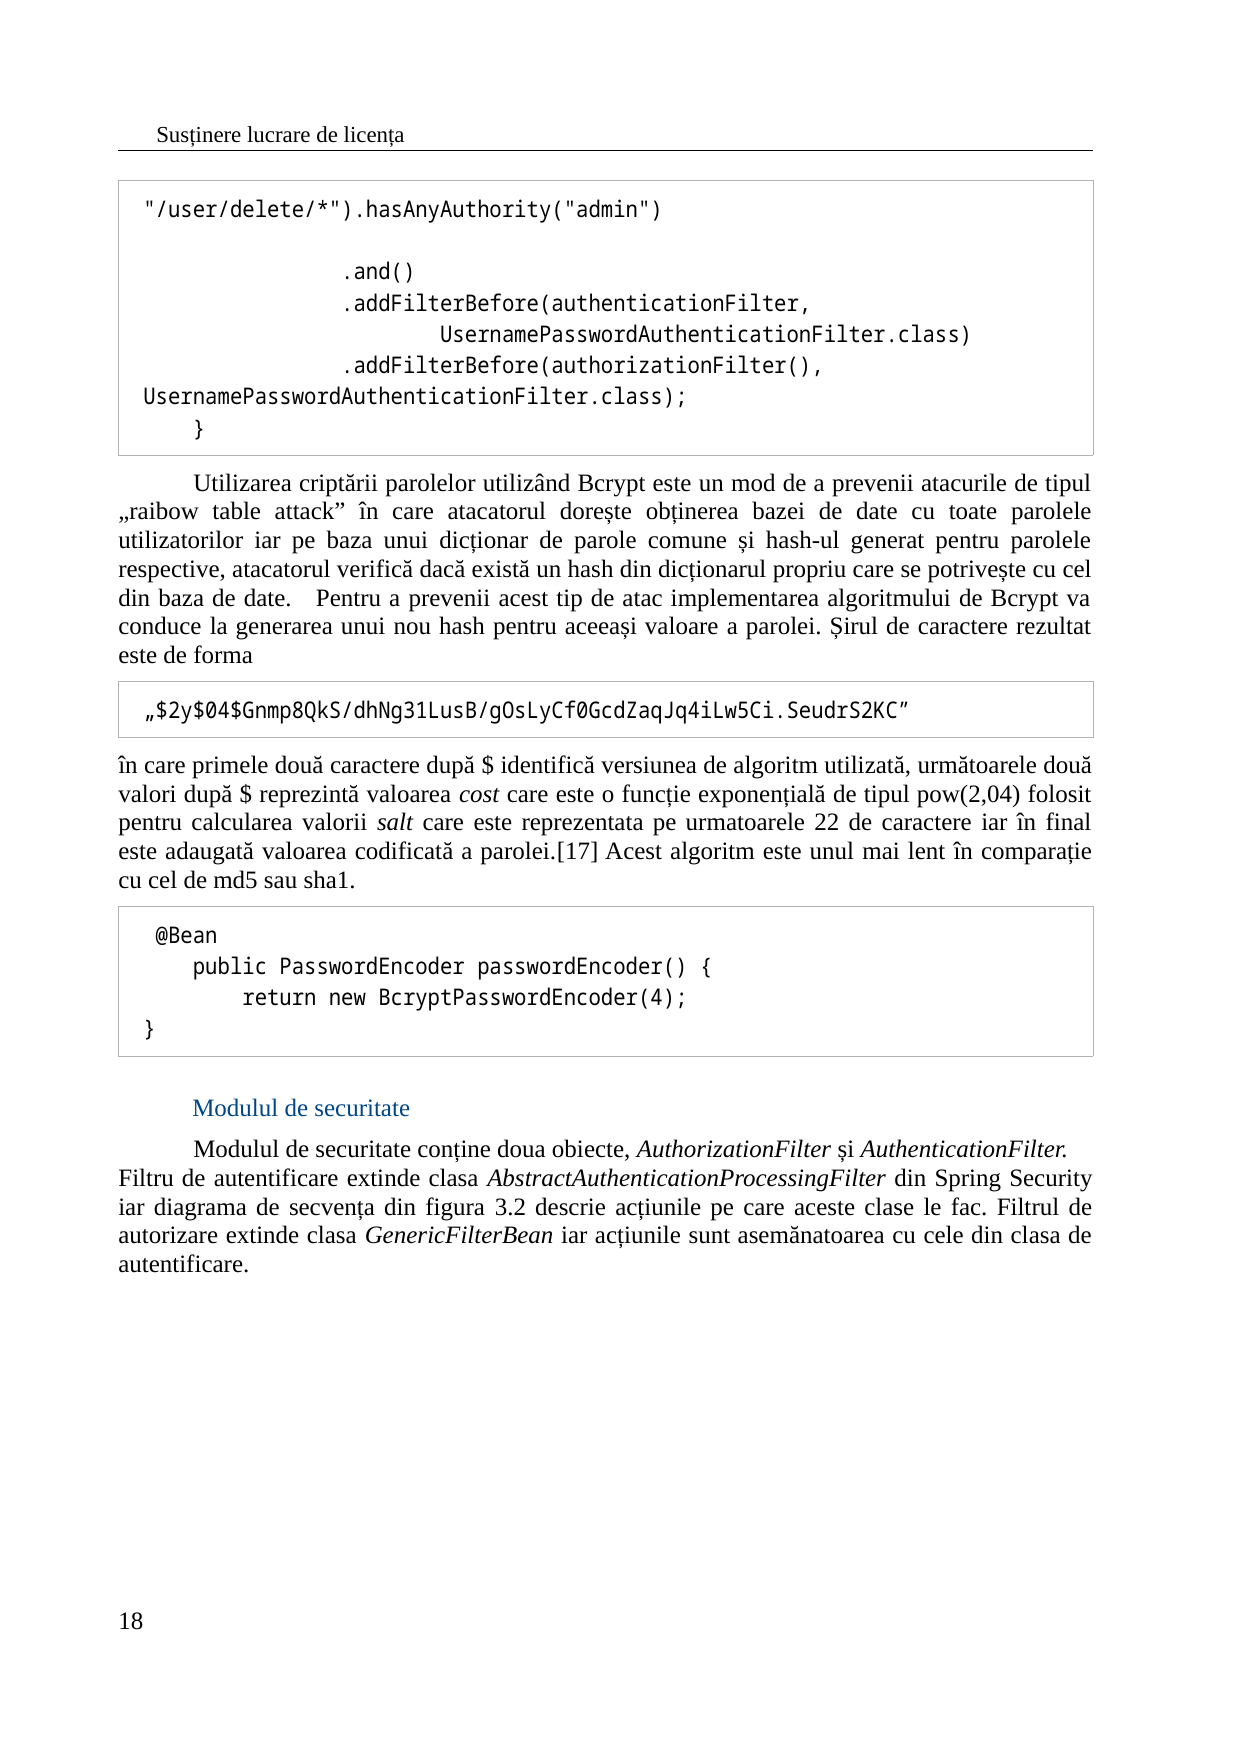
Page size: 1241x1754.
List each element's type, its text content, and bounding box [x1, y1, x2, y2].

text public PasswordEncoder passwordEncoder() { [119, 937, 1093, 968]
text Modulul de securitate conține doua obiecte, AuthorizationFilter și AuthenticationFilter. [118, 1134, 1093, 1163]
text return new BcryptPasswordEncoder(4); [119, 968, 1093, 1000]
text „$2y$04$Gnmp8QkS/dhNg31LusB/gOsLyCf0GcdZaqJq4iLw5Ci.SeudrS2KC” [119, 682, 1093, 737]
text } [119, 1000, 1093, 1056]
text .addFilterBefore(authenticationFilter, [119, 274, 1093, 305]
text în care primele două caractere după $ identifică versiunea de algoritm utilizată, următoarele două valori după $ reprezintă valoarea cost care este o funcție exponențială de tipul pow(2,04) folosit pentru calcularea valorii salt care este reprezentata pe urmatoarele 22 de caractere iar în final este adaugată valoarea codificată a parolei.[17] Acest algoritm este unul mai lent în comparație cu cel de md5 sau sha1. [118, 750, 1093, 894]
subtitle Modulul de securitate [192, 1093, 1093, 1122]
text .addFilterBefore(authorizationFilter(), UsernamePasswordAuthenticationFilter.class); [119, 336, 1093, 399]
text .and() [119, 243, 1093, 274]
text Filtru de autentificare extinde clasa AbstractAuthenticationProcessingFilter din Spring Security iar diagrama de secvența din figura 3.2 descrie acțiunile pe care aceste clase le fac. Filtrul de autorizare extinde clasa GenericFilterBean iar acțiunile sunt asemănatoarea cu cele din clasa de autentificare. [118, 1163, 1093, 1278]
text } [119, 399, 1093, 455]
text "/user/delete/*").hasAnyAuthority("admin") [119, 181, 1093, 224]
text @Bean [119, 907, 1093, 937]
text UsernamePasswordAuthenticationFilter.class) [119, 305, 1093, 336]
text Utilizarea criptării parolelor utilizând Bcrypt este un mod de a prevenii atacurile de tipul „raibow table attack” în care atacatorul dorește obținerea bazei de date cu toate parolele utilizatorilor iar pe baza unui dicționar de parole comune și hash-ul generat pentru parolele respective, atacatorul verifică dacă există un hash din dicționarul propriu care se potrivește cu cel din baza de date. Pentru a prevenii acest tip de atac implementarea algoritmului de Bcrypt va conduce la generarea unui nou hash pentru aceeași valoare a parolei. Șirul de caractere rezultat este de forma [118, 468, 1093, 669]
